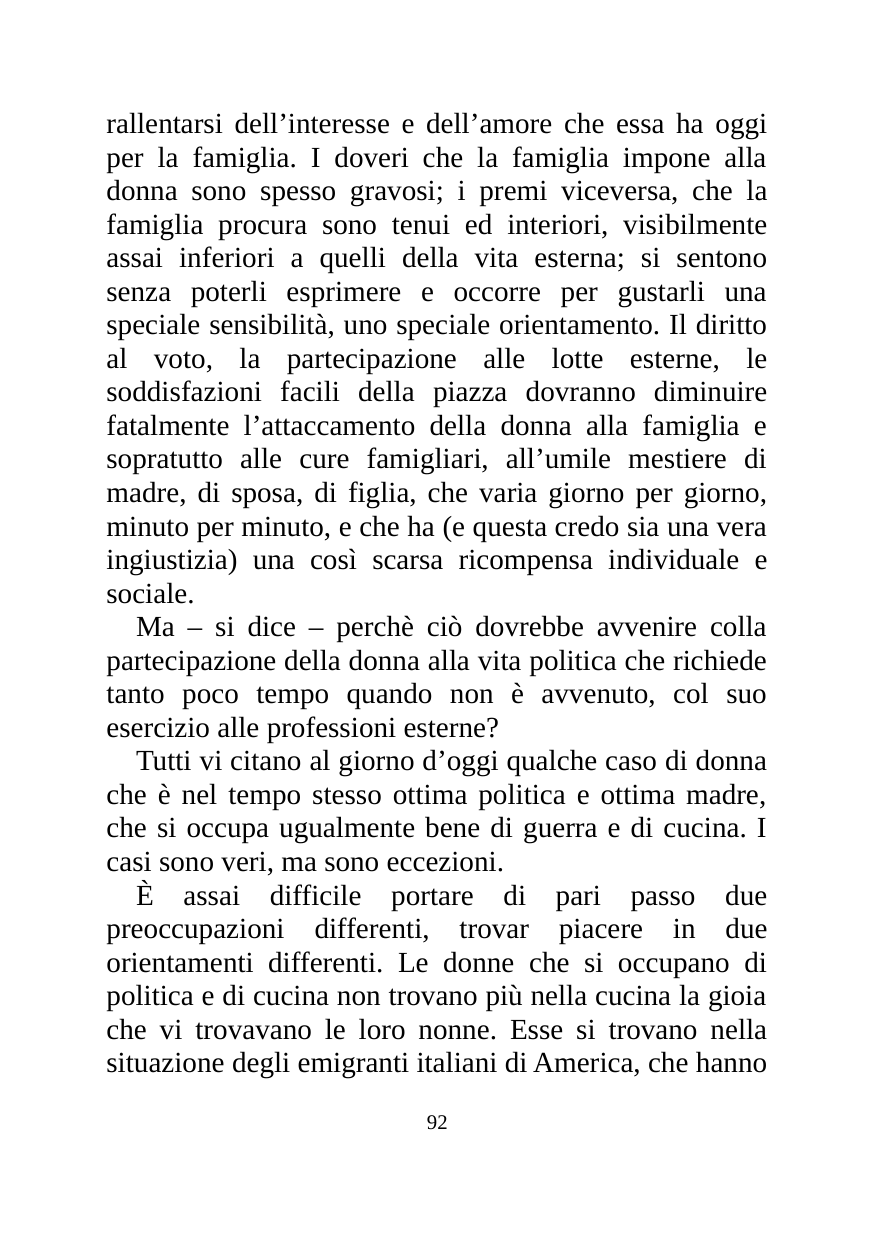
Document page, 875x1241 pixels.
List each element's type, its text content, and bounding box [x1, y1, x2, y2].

text rallentarsi dell’interesse e dell’amore che essa ha oggi per la famiglia. I doveri che la famiglia impone alla donna sono spesso gravosi; i premi viceversa, che la famiglia procura sono tenui ed interiori, visibilmente assai inferiori a quelli della vita esterna; si sentono senza poterli esprimere e occorre per gustarli una speciale sensibilità, uno speciale orientamento. Il diritto al voto, la partecipazione alle lotte esterne, le soddisfazioni facili della piazza dovranno diminuire fatalmente l’attaccamento della donna alla famiglia e sopratutto alle cure famigliari, all’umile mestiere di madre, di sposa, di figlia, che varia giorno per giorno, minuto per minuto, e che ha (e questa credo sia una vera ingiustizia) una così scarsa ricompensa individuale e sociale. [106, 106, 768, 609]
text Tutti vi citano al giorno d’oggi qualche caso di donna che è nel tempo stesso ottima politica e ottima madre, che si occupa ugualmente bene di guerra e di cucina. I casi sono veri, ma sono eccezioni. [106, 743, 768, 878]
text È assai difficile portare di pari passo due preoccupazioni differenti, trovar piacere in due orientamenti differenti. Le donne che si occupano di politica e di cucina non trovano più nella cucina la gioia che vi trovavano le loro nonne. Esse si trovano nella situazione degli emigranti italiani di America, che hanno [106, 878, 768, 1079]
text Ma – si dice – perchè ciò dovrebbe avvenire colla partecipazione della donna alla vita politica che richiede tanto poco tempo quando non è avvenuto, col suo esercizio alle professioni esterne? [106, 609, 768, 743]
